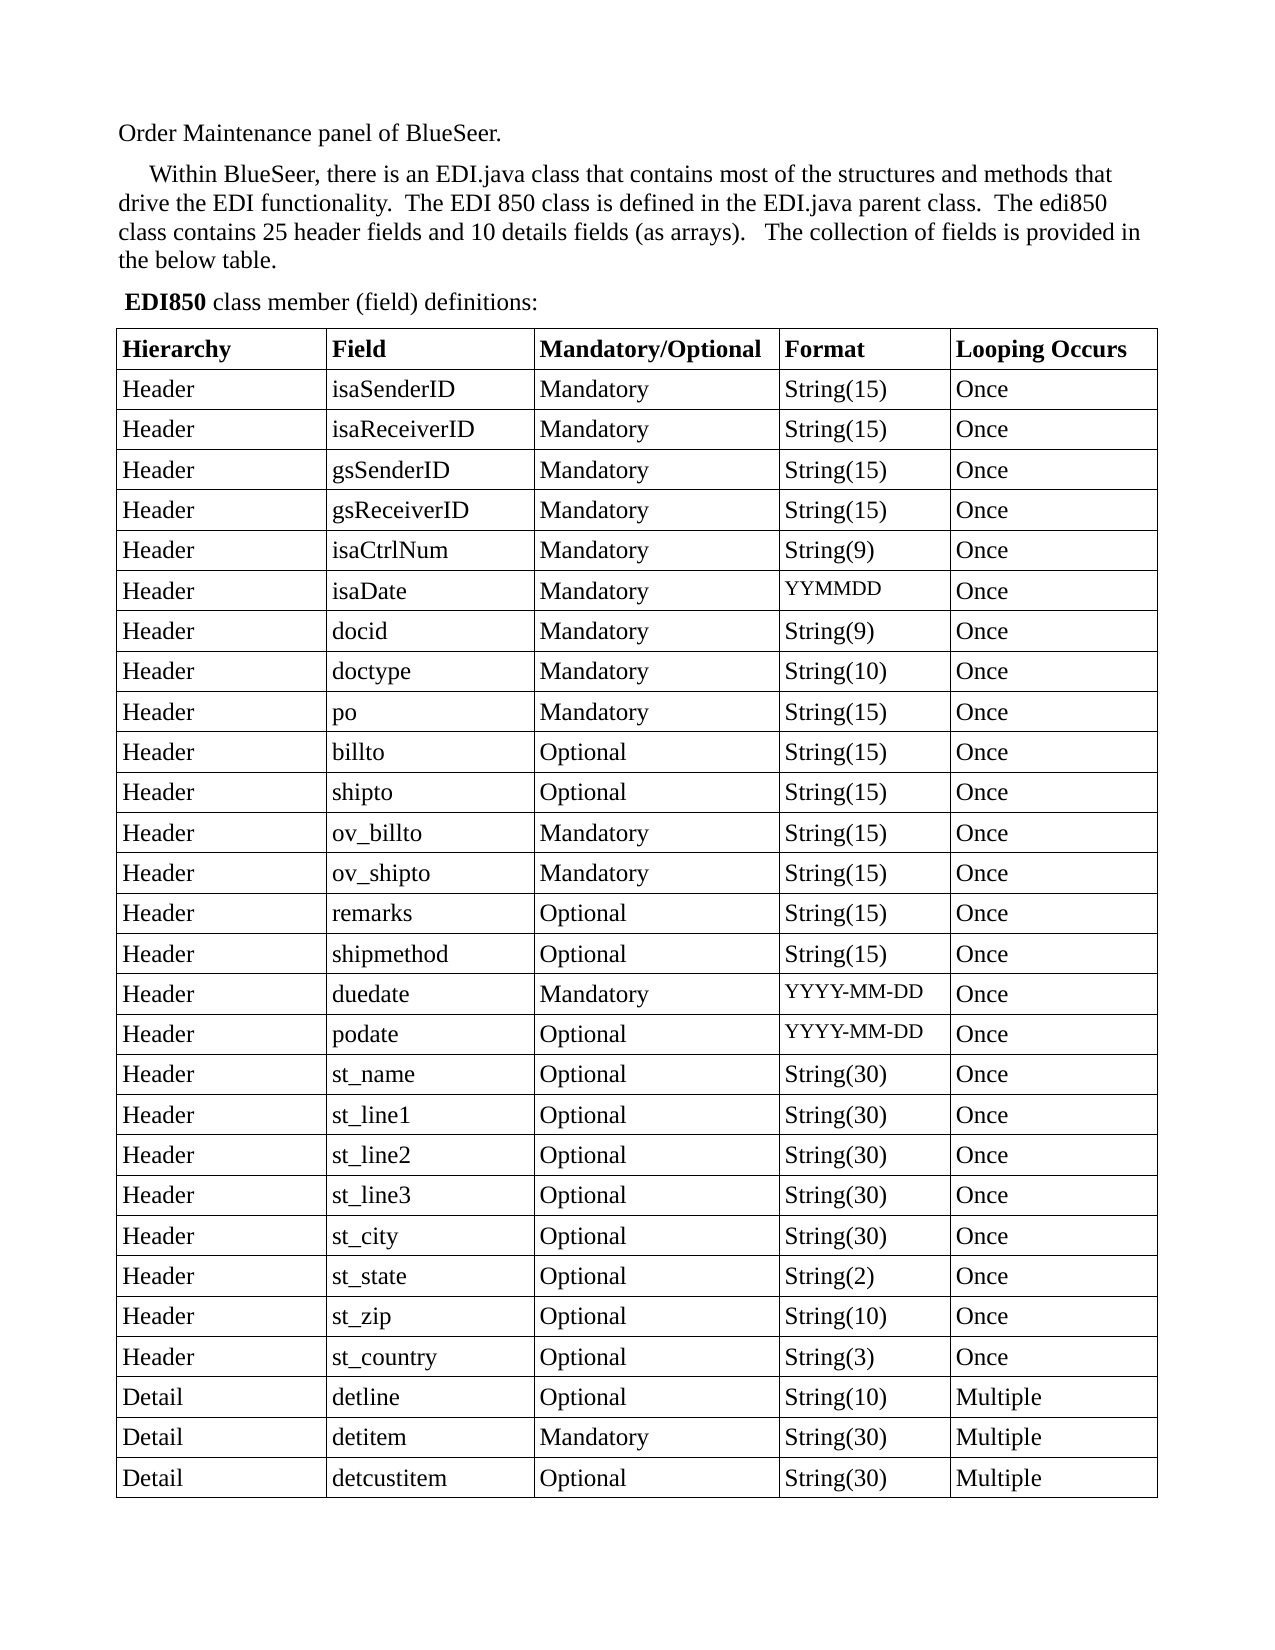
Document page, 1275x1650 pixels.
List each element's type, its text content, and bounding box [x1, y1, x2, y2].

table_cell String(15) [780, 450, 950, 489]
table_cell Header [117, 531, 326, 570]
table_cell Header [117, 934, 326, 973]
table_cell Mandatory [535, 490, 779, 530]
table_cell Header [117, 1055, 326, 1094]
table_cell Header [117, 773, 326, 812]
table_cell Optional [535, 1377, 779, 1417]
table_header Mandatory/Optional [535, 329, 779, 368]
table_cell ov_shipto [327, 853, 534, 892]
table_cell ov_billto [327, 813, 534, 852]
table_cell Optional [535, 934, 779, 973]
table_cell Header [117, 974, 326, 1013]
table_cell Once [951, 1055, 1157, 1094]
table_cell Once [951, 732, 1157, 772]
table_cell shipmethod [327, 934, 534, 973]
table_cell Mandatory [535, 813, 779, 852]
table_cell Optional [535, 1135, 779, 1175]
table_cell String(15) [780, 410, 950, 449]
table_cell st_line2 [327, 1135, 534, 1175]
table_cell doctype [327, 652, 534, 691]
table_cell Once [951, 813, 1157, 852]
table_cell Once [951, 1176, 1157, 1215]
table_cell st_name [327, 1055, 534, 1094]
table_cell billto [327, 732, 534, 772]
table_cell Mandatory [535, 450, 779, 489]
table_cell String(10) [780, 1297, 950, 1336]
table_cell Header [117, 1337, 326, 1376]
table_cell String(30) [780, 1418, 950, 1457]
table_cell String(30) [780, 1176, 950, 1215]
table_cell Mandatory [535, 571, 779, 610]
table_cell Once [951, 894, 1157, 933]
table_cell Header [117, 450, 326, 489]
table_cell Mandatory [535, 370, 779, 409]
table_cell Once [951, 1297, 1157, 1336]
text Order Maintenance panel of BlueSeer. [118, 118, 1157, 147]
table_cell String(30) [780, 1055, 950, 1094]
table_cell String(3) [780, 1337, 950, 1376]
table_cell po [327, 692, 534, 731]
table_cell Optional [535, 1095, 779, 1134]
table_cell Multiple [951, 1458, 1157, 1497]
table_cell gsSenderID [327, 450, 534, 489]
table_cell Once [951, 1135, 1157, 1175]
table_cell YYYY-MM-DD [780, 974, 950, 1013]
table_cell Once [951, 410, 1157, 449]
table_cell Once [951, 853, 1157, 892]
table_cell Header [117, 813, 326, 852]
table_cell Optional [535, 1256, 779, 1296]
table_cell Once [951, 773, 1157, 812]
table_cell Header [117, 1095, 326, 1134]
table_cell Mandatory [535, 652, 779, 691]
table_cell Detail [117, 1458, 326, 1497]
table_cell remarks [327, 894, 534, 933]
table_cell Optional [535, 894, 779, 933]
table_cell st_line1 [327, 1095, 534, 1134]
table_cell String(9) [780, 531, 950, 570]
table_cell Optional [535, 773, 779, 812]
table_cell Optional [535, 1176, 779, 1215]
text EDI850 class member (field) definitions: [118, 287, 1157, 316]
table_cell String(10) [780, 1377, 950, 1417]
table_cell Header [117, 894, 326, 933]
table_cell Once [951, 611, 1157, 651]
table_cell isaReceiverID [327, 410, 534, 449]
table_cell Mandatory [535, 692, 779, 731]
table_cell Optional [535, 732, 779, 772]
table_cell st_zip [327, 1297, 534, 1336]
table_cell String(30) [780, 1095, 950, 1134]
table_cell Mandatory [535, 853, 779, 892]
table_cell Header [117, 1135, 326, 1175]
table_cell docid [327, 611, 534, 651]
table_cell Multiple [951, 1377, 1157, 1417]
table_cell Header [117, 611, 326, 651]
table_cell Header [117, 1216, 326, 1255]
table_cell Mandatory [535, 611, 779, 651]
table_cell Once [951, 974, 1157, 1013]
table_cell Once [951, 1337, 1157, 1376]
table_cell String(10) [780, 652, 950, 691]
table_cell st_state [327, 1256, 534, 1296]
table_cell isaDate [327, 571, 534, 610]
table_cell String(15) [780, 894, 950, 933]
table_cell Once [951, 934, 1157, 973]
table_cell gsReceiverID [327, 490, 534, 530]
table_cell String(30) [780, 1458, 950, 1497]
table_cell isaSenderID [327, 370, 534, 409]
table_header Looping Occurs [951, 329, 1157, 368]
text Within BlueSeer, there is an EDI.java class that contains most of the structures and methods that drive the EDI functionality. The EDI 850 class is defined in the EDI.java parent class. The edi850 class contains 25 header fields and 10 details fields (as arrays). The collection of fields is provided in the below table. [118, 159, 1157, 274]
table_cell duedate [327, 974, 534, 1013]
table_cell String(15) [780, 813, 950, 852]
table_cell podate [327, 1015, 534, 1054]
table_cell Mandatory [535, 531, 779, 570]
table_cell Header [117, 1015, 326, 1054]
table_cell Optional [535, 1216, 779, 1255]
table_cell String(2) [780, 1256, 950, 1296]
table_cell Header [117, 1256, 326, 1296]
table_cell String(15) [780, 370, 950, 409]
table_cell Header [117, 370, 326, 409]
table_cell st_country [327, 1337, 534, 1376]
table_cell Once [951, 370, 1157, 409]
table_cell Header [117, 652, 326, 691]
table_cell Header [117, 571, 326, 610]
table_cell Header [117, 692, 326, 731]
table_header Hierarchy [117, 329, 326, 368]
table_cell String(15) [780, 934, 950, 973]
table_cell String(15) [780, 853, 950, 892]
table_cell String(15) [780, 773, 950, 812]
table_cell Once [951, 1256, 1157, 1296]
table_cell Detail [117, 1418, 326, 1457]
table_cell Mandatory [535, 974, 779, 1013]
table_cell Optional [535, 1055, 779, 1094]
table_cell Multiple [951, 1418, 1157, 1457]
table_cell Header [117, 853, 326, 892]
table_cell st_city [327, 1216, 534, 1255]
table_cell Optional [535, 1337, 779, 1376]
table_cell String(30) [780, 1216, 950, 1255]
table_cell String(15) [780, 692, 950, 731]
table_cell st_line3 [327, 1176, 534, 1215]
table_cell Optional [535, 1458, 779, 1497]
table_cell Once [951, 1216, 1157, 1255]
table_cell Once [951, 490, 1157, 530]
table_cell Header [117, 490, 326, 530]
table_cell Once [951, 571, 1157, 610]
table_header Field [327, 329, 534, 368]
table_cell Once [951, 531, 1157, 570]
table_cell Mandatory [535, 1418, 779, 1457]
table_cell isaCtrlNum [327, 531, 534, 570]
table_cell Header [117, 410, 326, 449]
table_cell String(15) [780, 732, 950, 772]
table_cell YYMMDD [780, 571, 950, 610]
table_cell String(15) [780, 490, 950, 530]
table_cell Once [951, 692, 1157, 731]
table_cell Mandatory [535, 410, 779, 449]
table_cell String(9) [780, 611, 950, 651]
table_cell detcustitem [327, 1458, 534, 1497]
table_cell detline [327, 1377, 534, 1417]
table_cell Detail [117, 1377, 326, 1417]
table_cell Once [951, 652, 1157, 691]
table_cell Once [951, 1015, 1157, 1054]
table_cell String(30) [780, 1135, 950, 1175]
table_cell Optional [535, 1015, 779, 1054]
table_cell YYYY-MM-DD [780, 1015, 950, 1054]
table_cell shipto [327, 773, 534, 812]
table_cell Header [117, 1297, 326, 1336]
table_cell Once [951, 450, 1157, 489]
table_cell detitem [327, 1418, 534, 1457]
table_header Format [780, 329, 950, 368]
table_cell Optional [535, 1297, 779, 1336]
table_cell Header [117, 1176, 326, 1215]
table_cell Header [117, 732, 326, 772]
table_cell Once [951, 1095, 1157, 1134]
